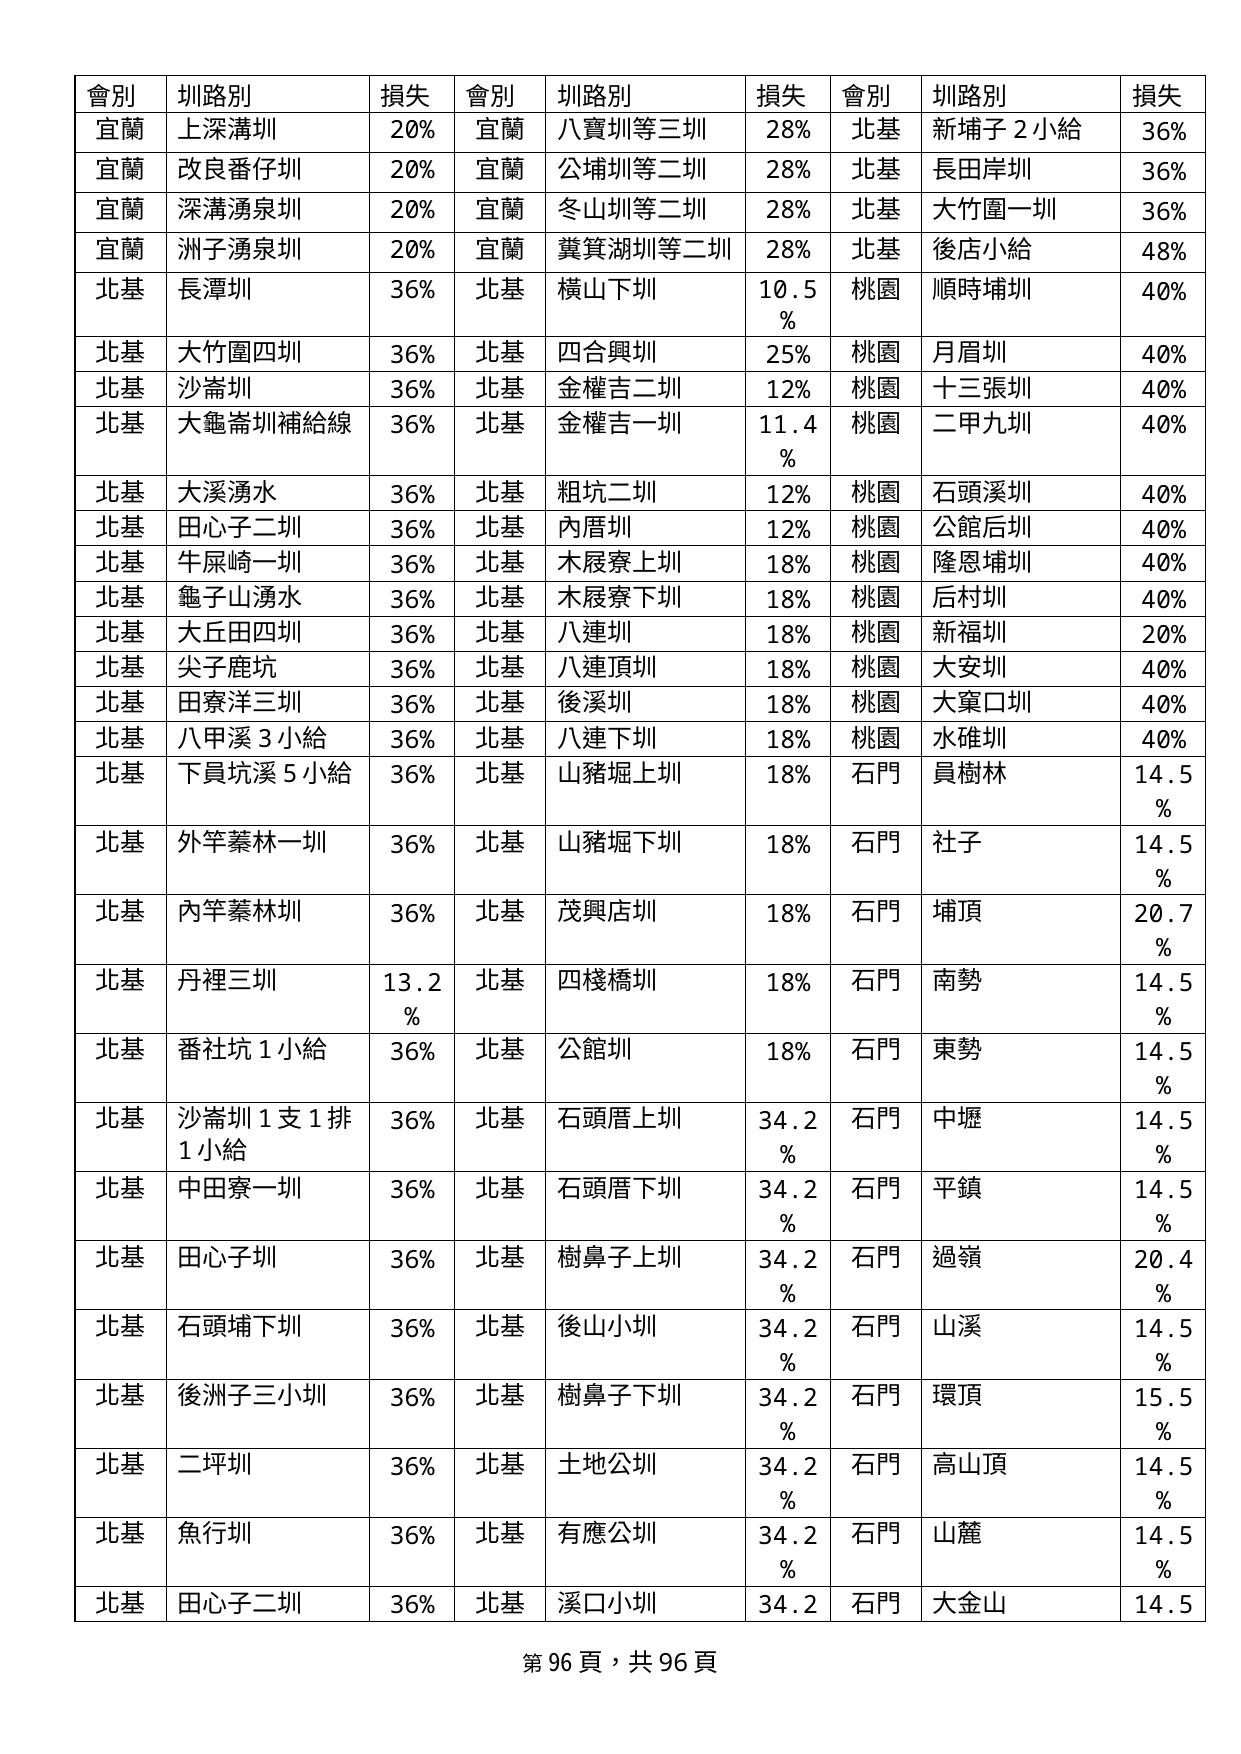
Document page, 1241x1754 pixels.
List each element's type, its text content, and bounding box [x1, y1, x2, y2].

table_cell 環頂 [922, 1380, 1120, 1448]
table_cell 沙崙圳1支1排1小給 [167, 1103, 369, 1171]
table_cell 34.2% [746, 1103, 830, 1171]
table_cell 14.5% [1121, 826, 1205, 894]
table_cell 18% [746, 582, 830, 616]
table_cell 公館后圳 [922, 511, 1120, 545]
table_header 圳路別 [546, 76, 745, 112]
table_cell 北基 [455, 722, 545, 756]
table_cell 二甲九圳 [922, 407, 1120, 475]
table_cell 後山小圳 [546, 1310, 745, 1378]
table_cell 北基 [455, 965, 545, 1033]
table_cell 北基 [76, 1310, 166, 1378]
table_cell 北基 [76, 895, 166, 963]
table_cell 石門 [831, 895, 921, 963]
table_cell 丹裡三圳 [167, 965, 369, 1033]
table_cell 36% [370, 1172, 454, 1240]
table_cell 36% [370, 582, 454, 616]
table_cell 石門 [831, 757, 921, 825]
table_cell 28% [746, 233, 830, 272]
table_cell 40% [1121, 546, 1205, 581]
table_cell 石頭埔下圳 [167, 1310, 369, 1378]
table_cell 東勢 [922, 1034, 1120, 1102]
table_cell 牛屎崎一圳 [167, 546, 369, 581]
table_cell 40% [1121, 687, 1205, 721]
table_cell 北基 [455, 273, 545, 336]
table_cell 大竹圍一圳 [922, 193, 1120, 232]
table_cell 北基 [76, 617, 166, 651]
table_cell 中壢 [922, 1103, 1120, 1171]
table_cell 北基 [455, 511, 545, 545]
table_cell 18% [746, 722, 830, 756]
table_header 損失 [370, 76, 454, 112]
table_cell 14.5% [1121, 1310, 1205, 1378]
table_cell 糞箕湖圳等二圳 [546, 233, 745, 272]
table_cell 八甲溪3小給 [167, 722, 369, 756]
table_cell 北基 [76, 1518, 166, 1586]
table_cell 冬山圳等二圳 [546, 193, 745, 232]
table_cell 34.2% [746, 1380, 830, 1448]
table_cell 14.5% [1121, 1172, 1205, 1240]
table_cell 長田岸圳 [922, 153, 1120, 192]
table_cell 北基 [831, 113, 921, 152]
table_cell 北基 [455, 757, 545, 825]
table_cell 40% [1121, 722, 1205, 756]
table_cell 36% [370, 407, 454, 475]
table_cell 改良番仔圳 [167, 153, 369, 192]
table_cell 桃園 [831, 273, 921, 336]
table_header 圳路別 [922, 76, 1120, 112]
table_cell 月眉圳 [922, 337, 1120, 371]
table_cell 平鎮 [922, 1172, 1120, 1240]
table_cell 北基 [76, 1034, 166, 1102]
table_cell 後溪圳 [546, 687, 745, 721]
table_cell 橫山下圳 [546, 273, 745, 336]
table_cell 36% [370, 757, 454, 825]
table_cell 40% [1121, 652, 1205, 686]
table_header 會別 [831, 76, 921, 112]
table_cell 18% [746, 687, 830, 721]
table_cell 長潭圳 [167, 273, 369, 336]
table_cell 北基 [455, 1241, 545, 1309]
table_cell 34.2% [746, 1172, 830, 1240]
table_cell 北基 [76, 273, 166, 336]
table_cell 尖子鹿坑 [167, 652, 369, 686]
table_cell 北基 [455, 1103, 545, 1171]
table_cell 36% [370, 476, 454, 510]
table_cell 北基 [455, 895, 545, 963]
table_cell 石門 [831, 1241, 921, 1309]
table_cell 宜蘭 [76, 233, 166, 272]
table_cell 新埔子2小給 [922, 113, 1120, 152]
table_cell 深溝湧泉圳 [167, 193, 369, 232]
table_cell 18% [746, 617, 830, 651]
table_cell 18% [746, 1034, 830, 1102]
table_cell 下員坑溪5小給 [167, 757, 369, 825]
table_cell 北基 [76, 722, 166, 756]
table_cell 大龜崙圳補給線 [167, 407, 369, 475]
table_cell 14.5 [1121, 1587, 1205, 1621]
table_cell 北基 [455, 582, 545, 616]
table_cell 宜蘭 [455, 153, 545, 192]
table_cell 36% [370, 895, 454, 963]
table_cell 北基 [455, 1380, 545, 1448]
table_cell 北基 [76, 757, 166, 825]
table_cell 北基 [831, 233, 921, 272]
table_cell 北基 [76, 652, 166, 686]
table_cell 18% [746, 965, 830, 1033]
table_cell 北基 [455, 687, 545, 721]
table_cell 北基 [76, 1587, 166, 1621]
table_cell 隆恩埔圳 [922, 546, 1120, 581]
table_cell 八連頂圳 [546, 652, 745, 686]
table_cell 20% [370, 113, 454, 152]
table_cell 15.5% [1121, 1380, 1205, 1448]
table_cell 36% [1121, 153, 1205, 192]
table_cell 公館圳 [546, 1034, 745, 1102]
table_cell 龜子山湧水 [167, 582, 369, 616]
table_cell 石門 [831, 1310, 921, 1378]
table_cell 北基 [455, 1449, 545, 1517]
table_cell 北基 [455, 407, 545, 475]
table_cell 石門 [831, 1587, 921, 1621]
table_cell 北基 [455, 1172, 545, 1240]
table_cell 沙崙圳 [167, 372, 369, 406]
table_cell 北基 [76, 582, 166, 616]
table_cell 石門 [831, 826, 921, 894]
table_header 圳路別 [167, 76, 369, 112]
table_cell 40% [1121, 372, 1205, 406]
table_cell 北基 [455, 476, 545, 510]
table_cell 桃園 [831, 337, 921, 371]
table_cell 36% [1121, 193, 1205, 232]
table_cell 田心子二圳 [167, 1587, 369, 1621]
table_cell 北基 [455, 1587, 545, 1621]
table_cell 34.2% [746, 1518, 830, 1586]
table_cell 土地公圳 [546, 1449, 745, 1517]
table_cell 桃園 [831, 687, 921, 721]
table_cell 石門 [831, 1380, 921, 1448]
table_cell 12% [746, 372, 830, 406]
table_cell 順時埔圳 [922, 273, 1120, 336]
table_cell 11.4% [746, 407, 830, 475]
table_cell 山麓 [922, 1518, 1120, 1586]
table_cell 36% [370, 1518, 454, 1586]
table_cell 水碓圳 [922, 722, 1120, 756]
table_cell 18% [746, 826, 830, 894]
table_cell 石頭溪圳 [922, 476, 1120, 510]
table_cell 後店小給 [922, 233, 1120, 272]
table_cell 34.2% [746, 1449, 830, 1517]
table_cell 10.5% [746, 273, 830, 336]
table_cell 山豬堀下圳 [546, 826, 745, 894]
table_cell 18% [746, 652, 830, 686]
table_cell 大竹圍四圳 [167, 337, 369, 371]
table_cell 北基 [455, 1518, 545, 1586]
table_cell 桃園 [831, 372, 921, 406]
table_cell 溪口小圳 [546, 1587, 745, 1621]
table_cell 36% [1121, 113, 1205, 152]
table_cell 14.5% [1121, 965, 1205, 1033]
table_cell 桃園 [831, 511, 921, 545]
table_cell 36% [370, 273, 454, 336]
table_cell 北基 [76, 511, 166, 545]
table_cell 36% [370, 546, 454, 581]
table_cell 大安圳 [922, 652, 1120, 686]
table_cell 桃園 [831, 582, 921, 616]
table_cell 公埔圳等二圳 [546, 153, 745, 192]
table_cell 14.5% [1121, 757, 1205, 825]
table_cell 北基 [76, 826, 166, 894]
table_cell 番社坑1小給 [167, 1034, 369, 1102]
table_cell 北基 [76, 965, 166, 1033]
table_cell 20% [370, 233, 454, 272]
table_cell 四棧橋圳 [546, 965, 745, 1033]
table_cell 宜蘭 [455, 233, 545, 272]
table_cell 36% [370, 617, 454, 651]
table_cell 新福圳 [922, 617, 1120, 651]
table_cell 茂興店圳 [546, 895, 745, 963]
table_cell 二坪圳 [167, 1449, 369, 1517]
table_cell 過嶺 [922, 1241, 1120, 1309]
table_cell 北基 [76, 1172, 166, 1240]
table_cell 十三張圳 [922, 372, 1120, 406]
table_cell 36% [370, 652, 454, 686]
table_cell 40% [1121, 511, 1205, 545]
table_cell 36% [370, 1034, 454, 1102]
table_cell 北基 [76, 337, 166, 371]
table_cell 北基 [455, 617, 545, 651]
table_cell 36% [370, 337, 454, 371]
table_cell 洲子湧泉圳 [167, 233, 369, 272]
table_cell 20% [370, 153, 454, 192]
table_cell 後洲子三小圳 [167, 1380, 369, 1448]
table_cell 桃園 [831, 476, 921, 510]
table_cell 40% [1121, 273, 1205, 336]
table_cell 12% [746, 476, 830, 510]
table_cell 北基 [76, 1241, 166, 1309]
table_cell 大溪湧水 [167, 476, 369, 510]
table_cell 石頭厝下圳 [546, 1172, 745, 1240]
table_cell 北基 [455, 372, 545, 406]
table_cell 36% [370, 1587, 454, 1621]
table_cell 木屐寮下圳 [546, 582, 745, 616]
table_cell 14.5% [1121, 1449, 1205, 1517]
table_cell 樹鼻子下圳 [546, 1380, 745, 1448]
table_cell 木屐寮上圳 [546, 546, 745, 581]
table_cell 40% [1121, 582, 1205, 616]
table_cell 樹鼻子上圳 [546, 1241, 745, 1309]
table_cell 36% [370, 1241, 454, 1309]
table_cell 北基 [831, 153, 921, 192]
table_cell 40% [1121, 476, 1205, 510]
table_cell 石門 [831, 1172, 921, 1240]
table_cell 桃園 [831, 722, 921, 756]
table_cell 桃園 [831, 617, 921, 651]
table_cell 八連下圳 [546, 722, 745, 756]
table_cell 12% [746, 511, 830, 545]
table_cell 石門 [831, 1518, 921, 1586]
table_cell 北基 [455, 1034, 545, 1102]
table_header 損失 [1121, 76, 1205, 112]
table_cell 八寶圳等三圳 [546, 113, 745, 152]
table_cell 36% [370, 687, 454, 721]
table_cell 20.7% [1121, 895, 1205, 963]
table_cell 20.4% [1121, 1241, 1205, 1309]
table_cell 宜蘭 [76, 113, 166, 152]
table_cell 中田寮一圳 [167, 1172, 369, 1240]
table_cell 48% [1121, 233, 1205, 272]
table_cell 北基 [831, 193, 921, 232]
table_cell 桃園 [831, 546, 921, 581]
table_cell 40% [1121, 407, 1205, 475]
table_cell 20% [1121, 617, 1205, 651]
table_cell 田心子二圳 [167, 511, 369, 545]
table_cell 北基 [455, 1310, 545, 1378]
table_cell 北基 [76, 1103, 166, 1171]
table_cell 桃園 [831, 407, 921, 475]
table_cell 宜蘭 [76, 153, 166, 192]
table_cell 后村圳 [922, 582, 1120, 616]
table_cell 金權吉一圳 [546, 407, 745, 475]
table_cell 36% [370, 1103, 454, 1171]
table_cell 28% [746, 193, 830, 232]
table_cell 36% [370, 1380, 454, 1448]
table_cell 員樹林 [922, 757, 1120, 825]
table_cell 25% [746, 337, 830, 371]
table_cell 18% [746, 757, 830, 825]
table_cell 石頭厝上圳 [546, 1103, 745, 1171]
table_cell 北基 [76, 1449, 166, 1517]
table_cell 石門 [831, 965, 921, 1033]
table_cell 14.5% [1121, 1103, 1205, 1171]
table_cell 宜蘭 [455, 113, 545, 152]
table_cell 18% [746, 895, 830, 963]
table_cell 桃園 [831, 652, 921, 686]
table_cell 14.5% [1121, 1034, 1205, 1102]
table_cell 40% [1121, 337, 1205, 371]
table_cell 埔頂 [922, 895, 1120, 963]
table_cell 13.2% [370, 965, 454, 1033]
table_cell 18% [746, 546, 830, 581]
table_cell 內竿蓁林圳 [167, 895, 369, 963]
table_header 會別 [76, 76, 166, 112]
table_cell 高山頂 [922, 1449, 1120, 1517]
table_cell 北基 [76, 687, 166, 721]
table_cell 36% [370, 372, 454, 406]
table_cell 石門 [831, 1449, 921, 1517]
table_cell 石門 [831, 1103, 921, 1171]
table_cell 上深溝圳 [167, 113, 369, 152]
table_cell 粗坑二圳 [546, 476, 745, 510]
table_cell 北基 [455, 652, 545, 686]
table_cell 北基 [455, 337, 545, 371]
table_cell 內厝圳 [546, 511, 745, 545]
table_cell 北基 [455, 826, 545, 894]
table_cell 36% [370, 511, 454, 545]
table_cell 大丘田四圳 [167, 617, 369, 651]
table_cell 南勢 [922, 965, 1120, 1033]
table_cell 36% [370, 826, 454, 894]
table_cell 金權吉二圳 [546, 372, 745, 406]
table_cell 八連圳 [546, 617, 745, 651]
table_cell 14.5% [1121, 1518, 1205, 1586]
table_cell 社子 [922, 826, 1120, 894]
table_cell 36% [370, 722, 454, 756]
table_cell 28% [746, 153, 830, 192]
table_cell 山豬堀上圳 [546, 757, 745, 825]
table_cell 北基 [76, 1380, 166, 1448]
table_cell 魚行圳 [167, 1518, 369, 1586]
table_cell 四合興圳 [546, 337, 745, 371]
table_cell 20% [370, 193, 454, 232]
table_cell 34.2% [746, 1310, 830, 1378]
table_cell 34.2 [746, 1587, 830, 1621]
table_header 會別 [455, 76, 545, 112]
table_cell 宜蘭 [455, 193, 545, 232]
table_cell 大金山 [922, 1587, 1120, 1621]
table_cell 北基 [76, 407, 166, 475]
table_cell 石門 [831, 1034, 921, 1102]
table_cell 北基 [76, 372, 166, 406]
table_cell 北基 [76, 476, 166, 510]
table_cell 36% [370, 1310, 454, 1378]
table_cell 田心子圳 [167, 1241, 369, 1309]
table_cell 山溪 [922, 1310, 1120, 1378]
table_cell 34.2% [746, 1241, 830, 1309]
table_cell 北基 [455, 546, 545, 581]
table_cell 宜蘭 [76, 193, 166, 232]
table_cell 大窠口圳 [922, 687, 1120, 721]
table_cell 外竿蓁林一圳 [167, 826, 369, 894]
table_cell 北基 [76, 546, 166, 581]
table_cell 28% [746, 113, 830, 152]
table_cell 有應公圳 [546, 1518, 745, 1586]
table_cell 田寮洋三圳 [167, 687, 369, 721]
table_cell 36% [370, 1449, 454, 1517]
table_header 損失 [746, 76, 830, 112]
